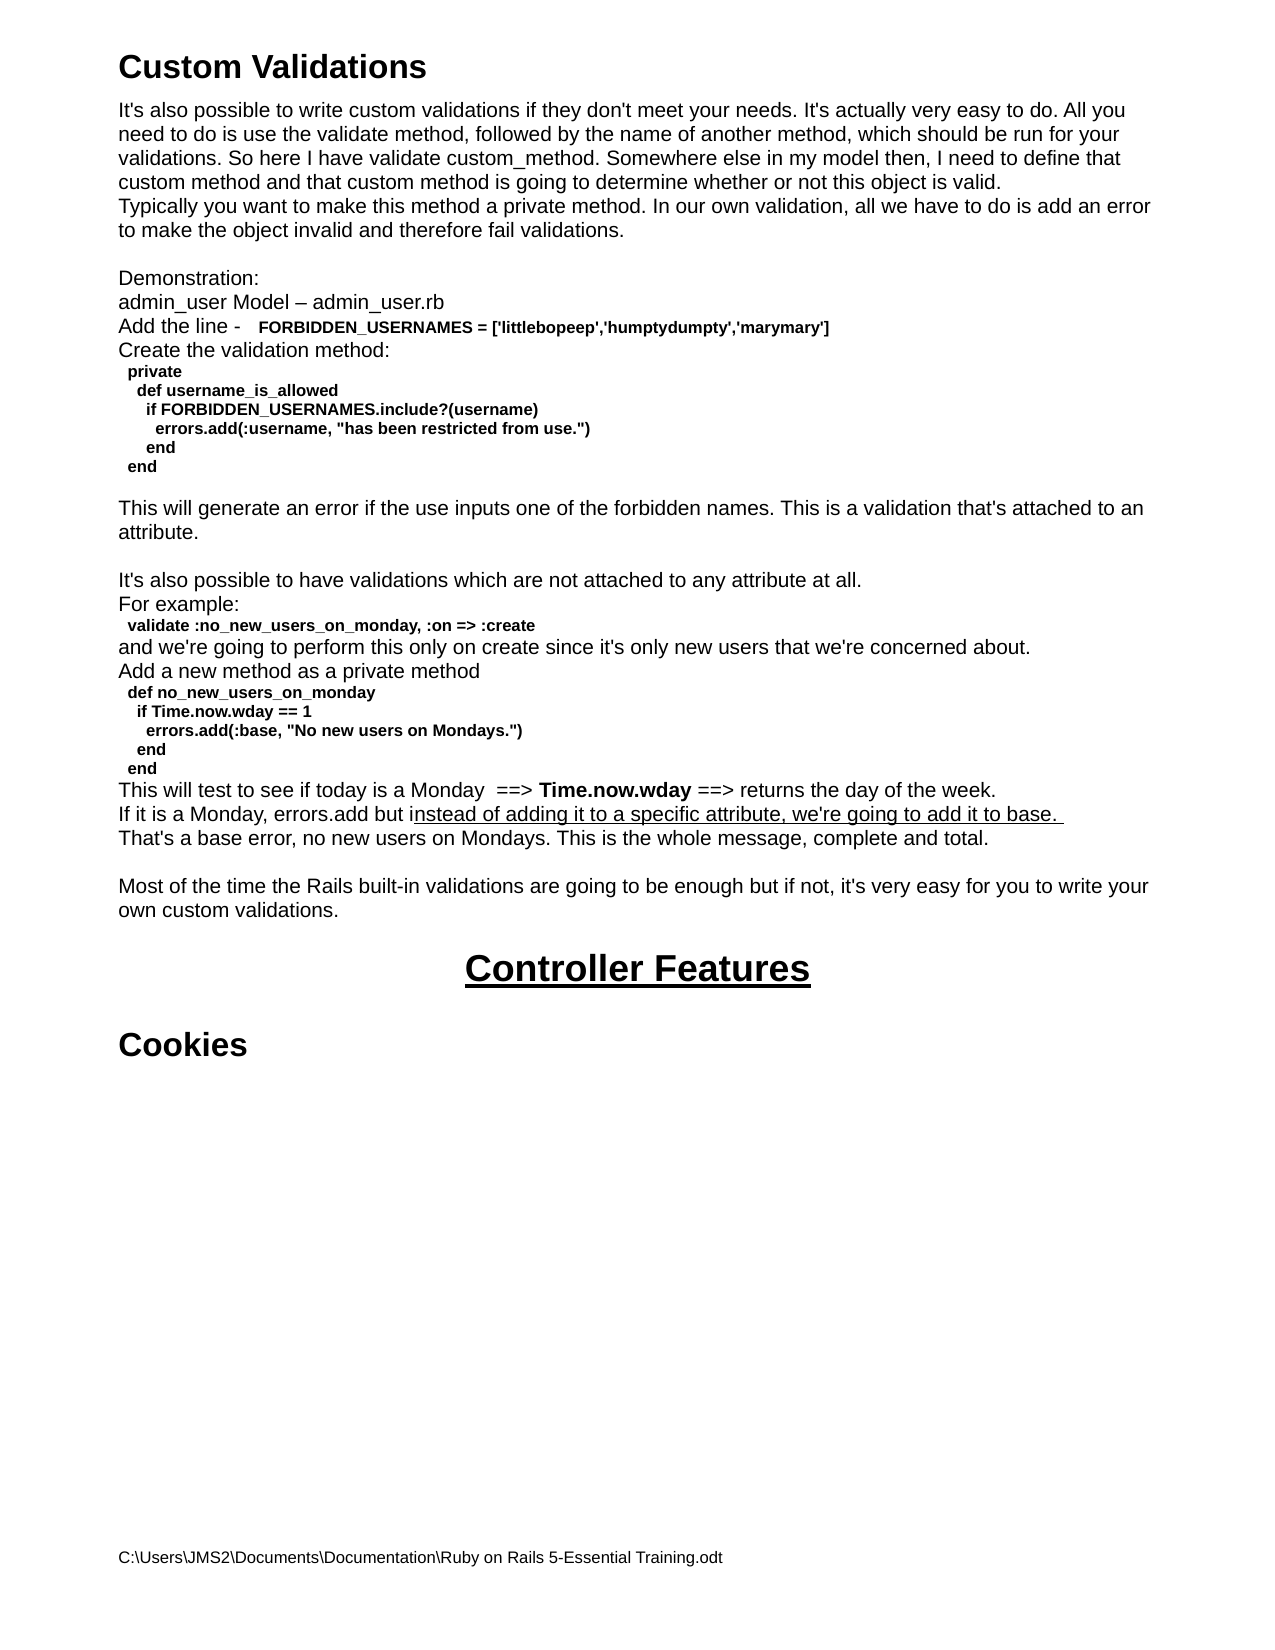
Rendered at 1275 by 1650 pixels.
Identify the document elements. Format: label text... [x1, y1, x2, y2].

text It's also possible to write custom validations if they don't meet your needs. It's actually very easy to do. All you need to do is use the validate method, followed by the name of another method, which should be run for your validations. So here I have validate custom_method. Somewhere else in my model then, I need to define that custom method and that custom method is going to determine whether or not this object is valid. [118, 98, 1157, 194]
subtitle private def username_is_allowed if FORBIDDEN_USERNAMES.include?(username) errors.add(:username, "has been restricted from use.") end end [118, 361, 1157, 476]
text and we're going to perform this only on create since it's only new users that we're concerned about. [118, 634, 1157, 658]
text For example: [118, 591, 1157, 615]
text Add a new method as a private method [118, 658, 1157, 682]
text It's also possible to have validations which are not attached to any attribute at all. [118, 567, 1157, 591]
text This will test to see if today is a Monday ==> Time.now.wday ==> returns the day of the week. [118, 778, 1157, 802]
subtitle Controller Features [118, 946, 1157, 989]
subtitle validate :no_new_users_on_monday, :on => :create [118, 615, 1157, 634]
text Create the validation method: [118, 337, 1157, 361]
subtitle Cookies [118, 1026, 1157, 1064]
text def no_new_users_on_monday if Time.now.wday == 1 errors.add(:base, "No new users on Mondays.") end end [118, 682, 1157, 778]
text Demonstration: [118, 266, 1157, 289]
text Typically you want to make this method a private method. In our own validation, all we have to do is add an error to make the object invalid and therefore fail validations. [118, 194, 1157, 242]
text Most of the time the Rails built-in validations are going to be enough but if not, it's very easy for you to write your own custom validations. [118, 874, 1157, 922]
subtitle Custom Validations [118, 47, 1157, 85]
text If it is a Monday, errors.add but instead of adding it to a specific attribute, we're going to add it to base. [118, 802, 1157, 826]
text That's a base error, no new users on Mondays. This is the whole message, complete and total. [118, 826, 1157, 850]
text admin_user Model – admin_user.rb [118, 289, 1157, 313]
text Add the line - FORBIDDEN_USERNAMES = ['littlebopeep','humptydumpty','marymary'] [118, 313, 1157, 337]
text This will generate an error if the use inputs one of the forbidden names. This is a validation that's attached to an attribute. [118, 496, 1157, 543]
